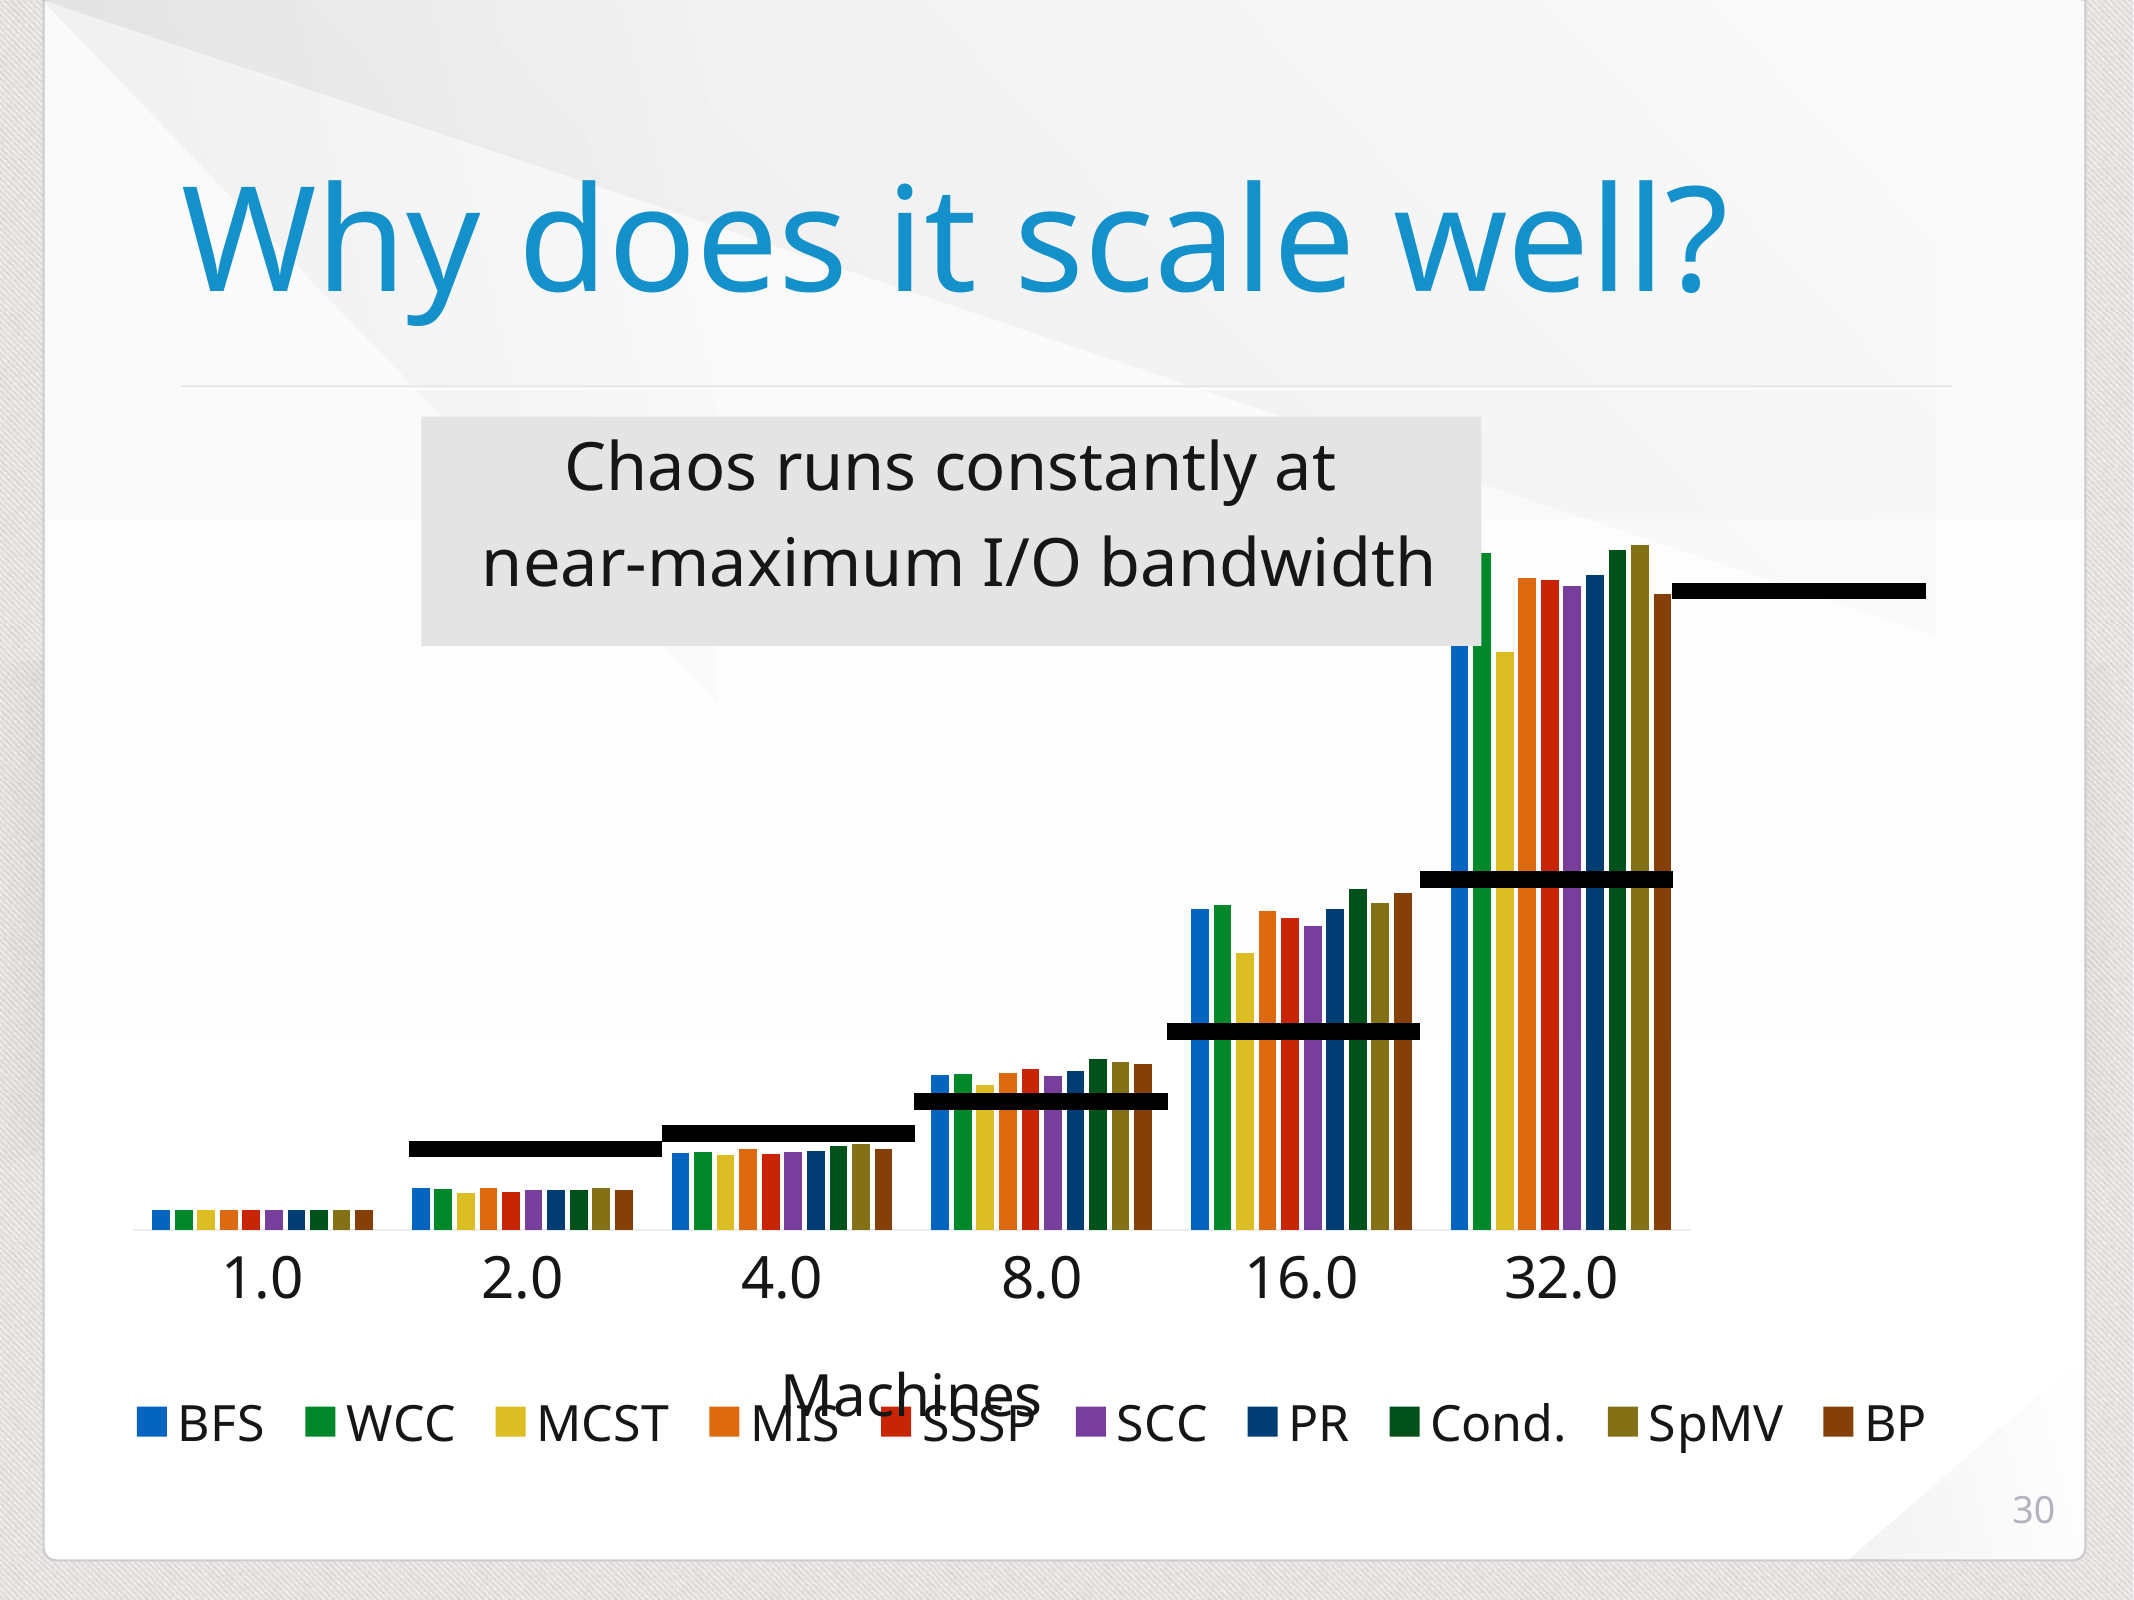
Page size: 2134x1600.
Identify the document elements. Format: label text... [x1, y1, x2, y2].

title Why does it scale well? [181, 145, 1953, 355]
chart [95, 413, 1953, 1477]
text_box Chaos runs constantly at near-maximum I/O bandwidth [473, 399, 1446, 609]
picture [0, 0, 2134, 1600]
text_box [421, 416, 1482, 646]
slide_number [1909, 1476, 2071, 1548]
